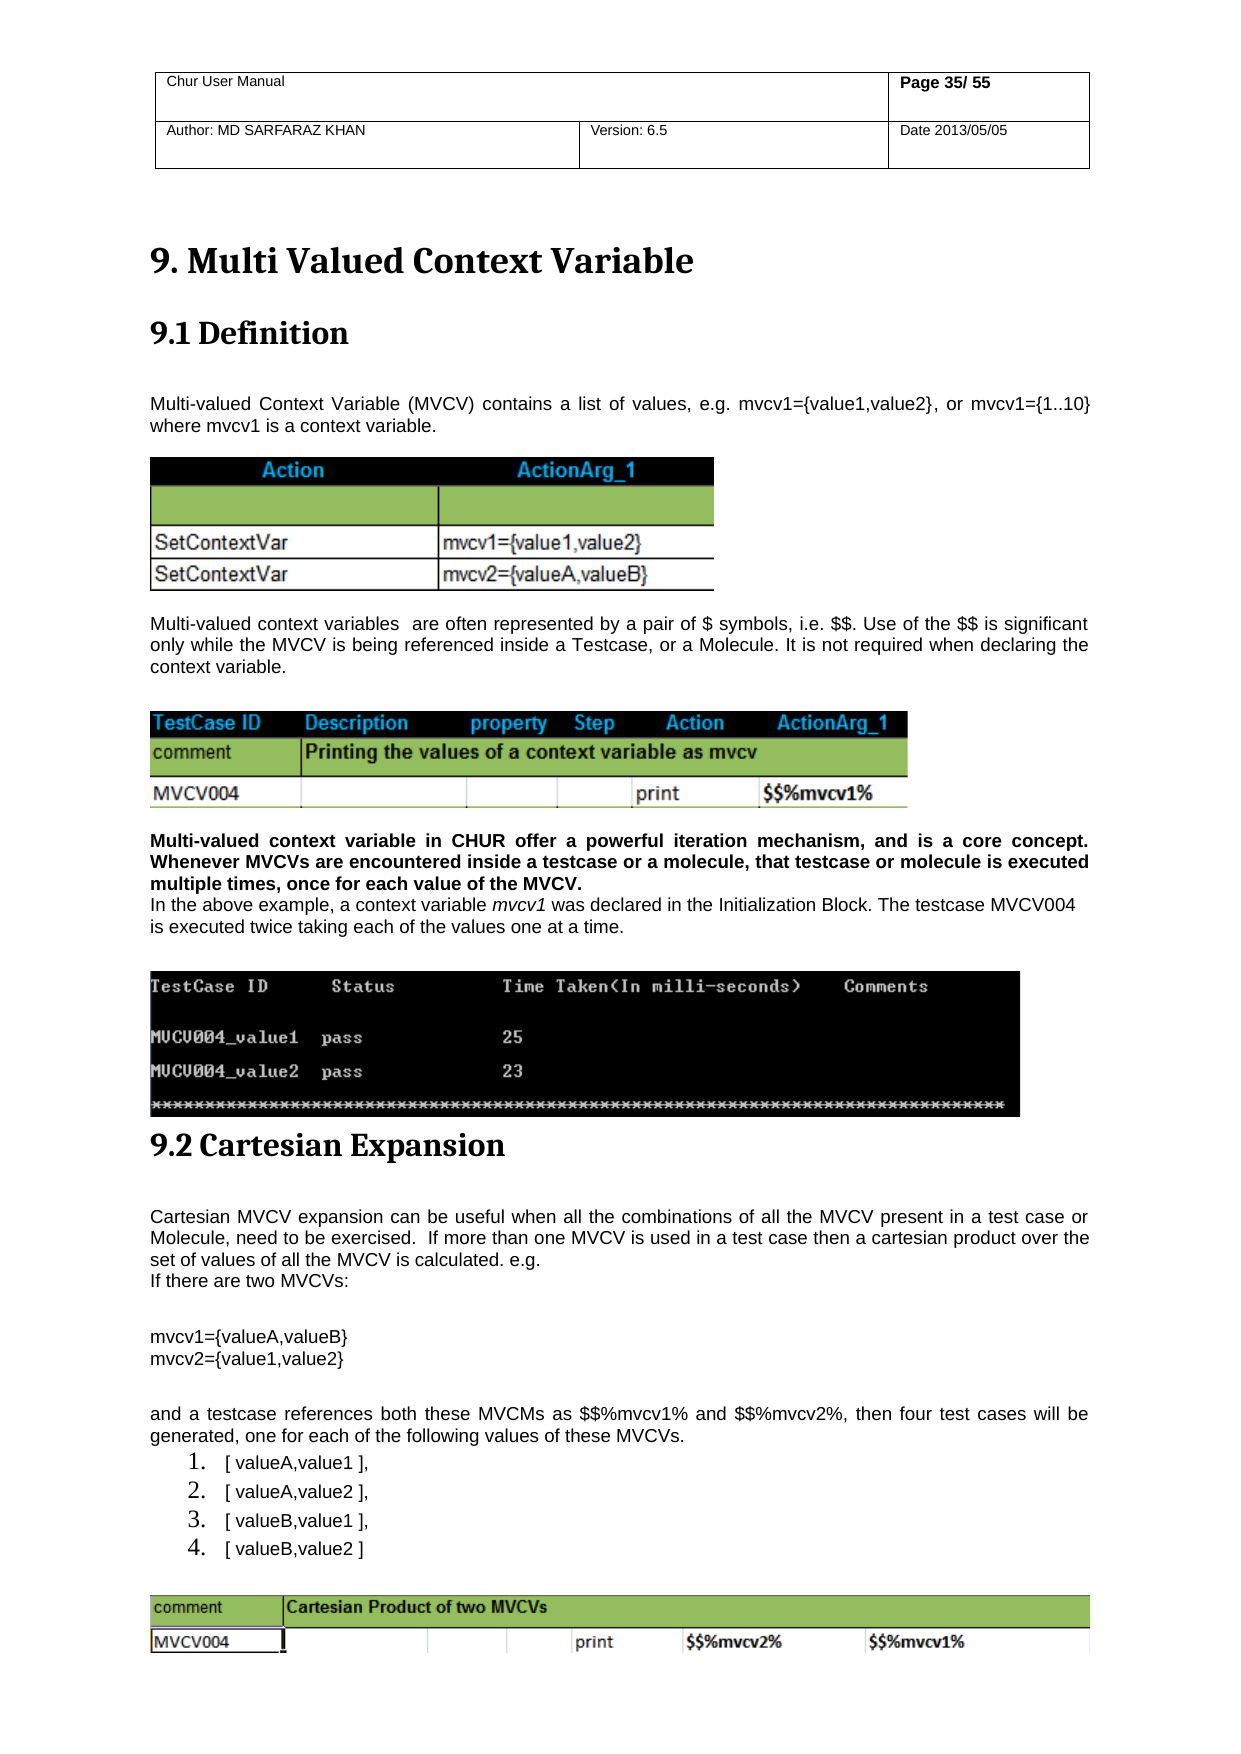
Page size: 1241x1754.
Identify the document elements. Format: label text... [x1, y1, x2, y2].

list [ valueB,value2 ] [187, 1532, 1090, 1561]
text and a testcase references both these MVCMs as $$%mvcv1% and $$%mvcv2%, then four test cases will be generated, one for each of the following values of these MVCVs. [150, 1403, 1090, 1446]
picture [150, 971, 1021, 1117]
text In the above example, a context variable mvcv1 was declared in the Initialization Block. The testcase MVCV004 is executed twice taking each of the values one at a time. [150, 894, 1090, 937]
text Multi-valued Context Variable (MVCV) contains a list of values, e.g. mvcv1={value1,value2}, or mvcv1={1..10} where mvcv1 is a context variable. [150, 393, 1090, 436]
text If there are two MVCVs: [150, 1270, 1090, 1292]
subtitle 9.2 Cartesian Expansion [150, 1127, 1090, 1165]
text Multi-valued context variables are often represented by a pair of $ symbols, i.e. $$. Use of the $$ is significant only while the MVCV is being referenced inside a Testcase, or a Molecule. It is not required when declaring the context variable. [150, 612, 1090, 677]
list [ valueA,value2 ], [187, 1475, 1090, 1504]
subtitle 9.1 Definition [150, 314, 1090, 353]
text Cartesian MVCV expansion can be useful when all the combinations of all the MVCV present in a test case or Molecule, need to be exercised. If more than one MVCV is used in a test case then a cartesian product over the set of values of all the MVCV is calculated. e.g. [150, 1206, 1090, 1270]
text mvcv1={valueA,valueB} [150, 1326, 1090, 1347]
picture [150, 457, 714, 591]
subtitle 9. Multi Valued Context Variable [150, 240, 1090, 283]
picture [150, 711, 908, 808]
text mvcv2={value1,value2} [150, 1347, 1090, 1369]
list [ valueA,value1 ], [187, 1446, 1090, 1475]
picture [150, 1595, 1091, 1653]
text Multi-valued context variable in CHUR offer a powerful iteration mechanism, and is a core concept. Whenever MVCVs are encountered inside a testcase or a molecule, that testcase or molecule is executed multiple times, once for each value of the MVCV. [150, 829, 1090, 894]
list [ valueB,value1 ], [187, 1504, 1090, 1532]
